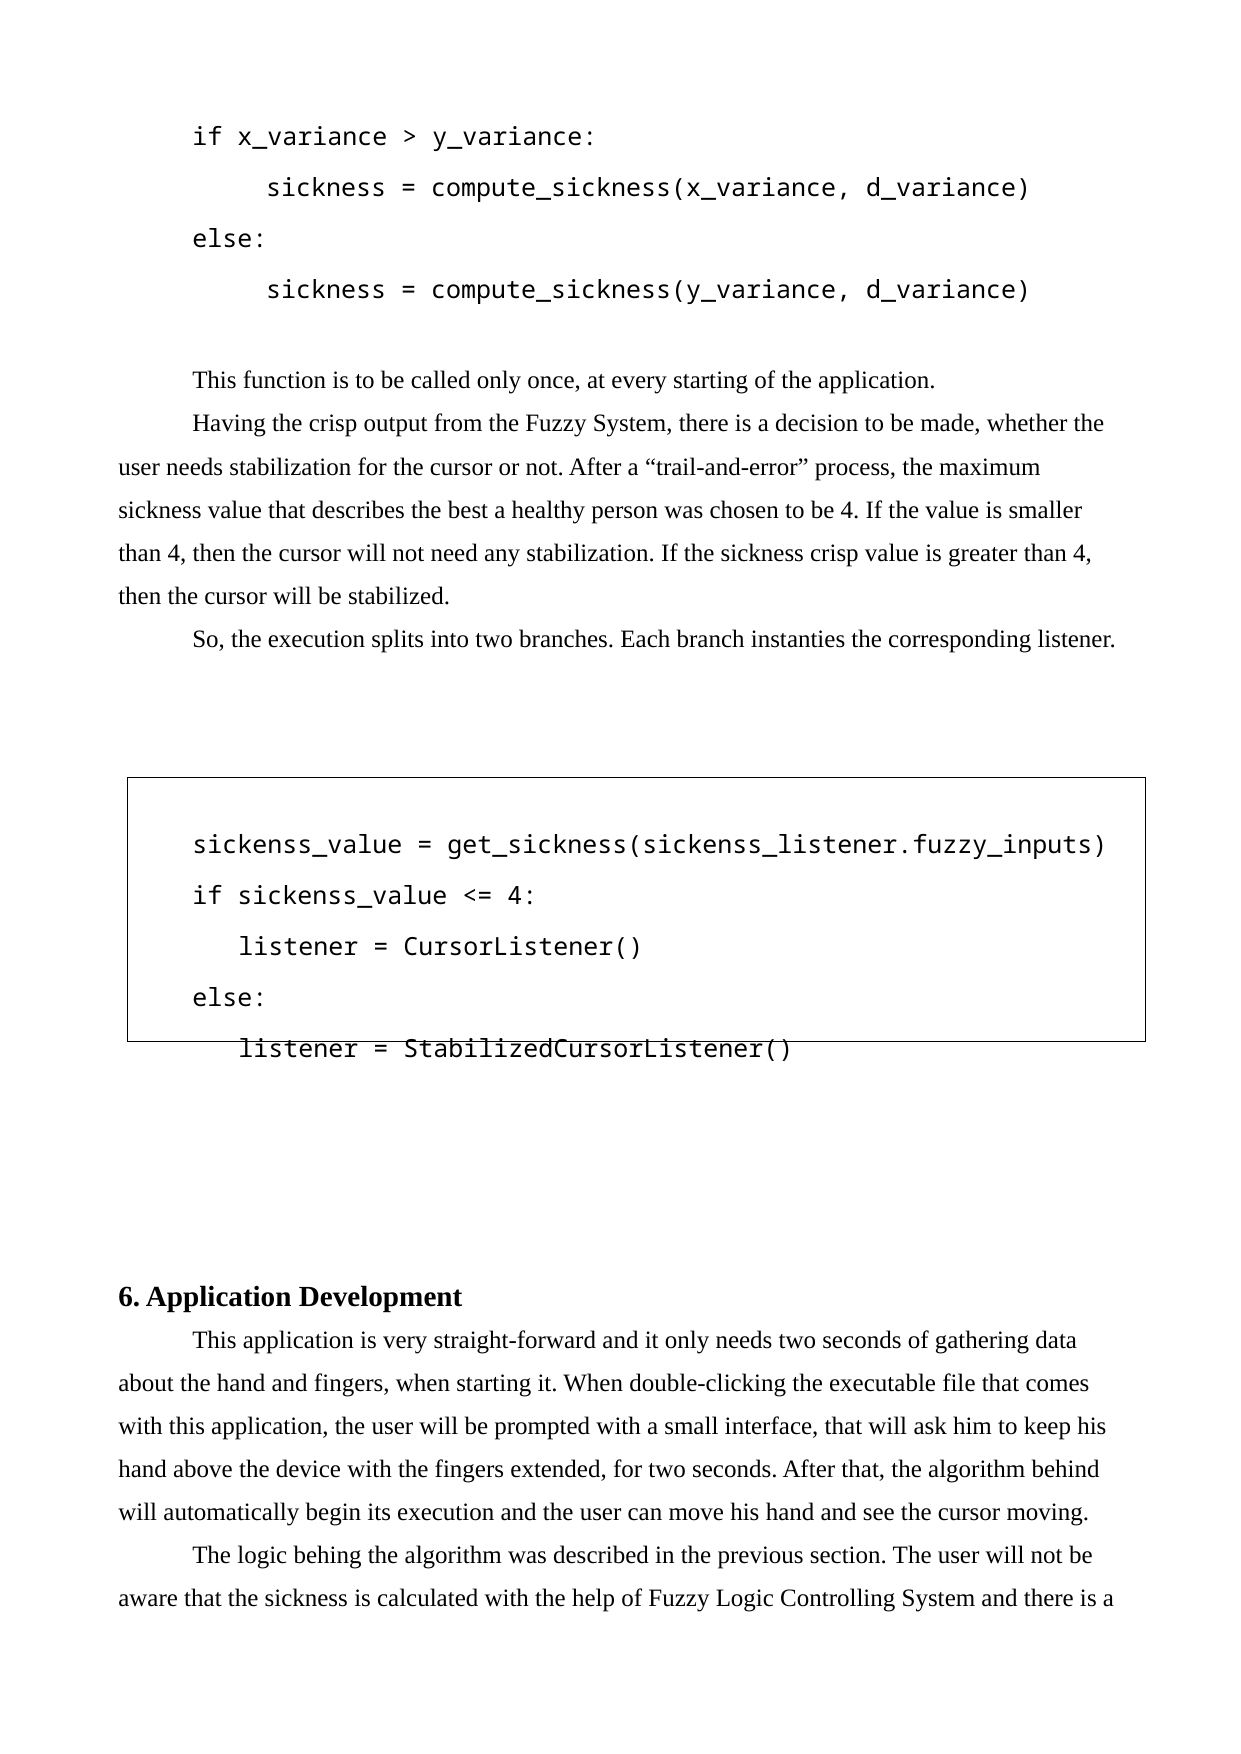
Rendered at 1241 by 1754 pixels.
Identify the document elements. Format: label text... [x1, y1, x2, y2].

subtitle 6. Application Development [118, 1279, 1122, 1312]
text sickness = compute_sickness(x_variance, d_variance) [118, 169, 1122, 203]
text Having the crisp output from the Fuzzy System, there is a decision to be made, whether the user needs stabilization for the cursor or not. After a “trail-and-error” process, the maximum sickness value that describes the best a healthy person was chosen to be 4. If the value is smaller than 4, then the cursor will not need any stabilization. If the sickness crisp value is greater than 4, then the cursor will be stabilized. [118, 408, 1122, 610]
text So, the execution splits into two branches. Each branch instanties the corresponding listener. [118, 624, 1122, 653]
text This function is to be called only once, at every starting of the application. [118, 365, 1122, 394]
text The logic behing the algorithm was described in the previous section. The user will not be aware that the sickness is calculated with the help of Fuzzy Logic Controlling System and there is a [118, 1540, 1122, 1612]
text listener = CursorListener() [128, 929, 1122, 963]
text [118, 980, 127, 1014]
text listener = StabilizedCursorListener() [118, 1031, 1122, 1065]
text sickenss_value = get_sickness(sickenss_listener.fuzzy_inputs) if sickenss_value <= 4: [128, 827, 1122, 912]
text else: [128, 980, 1122, 1014]
text else: [118, 220, 1122, 254]
text This application is very straight-forward and it only needs two seconds of gathering data about the hand and fingers, when starting it. When double-clicking the executable file that comes with this application, the user will be prompted with a small interface, that will ask him to keep his hand above the device with the fingers extended, for two seconds. After that, the algorithm behind will automatically begin its execution and the user can move his hand and see the cursor moving. [118, 1325, 1122, 1526]
text sickness = compute_sickness(y_variance, d_variance) [118, 271, 1122, 305]
text if x_variance > y_variance: [118, 118, 1122, 152]
